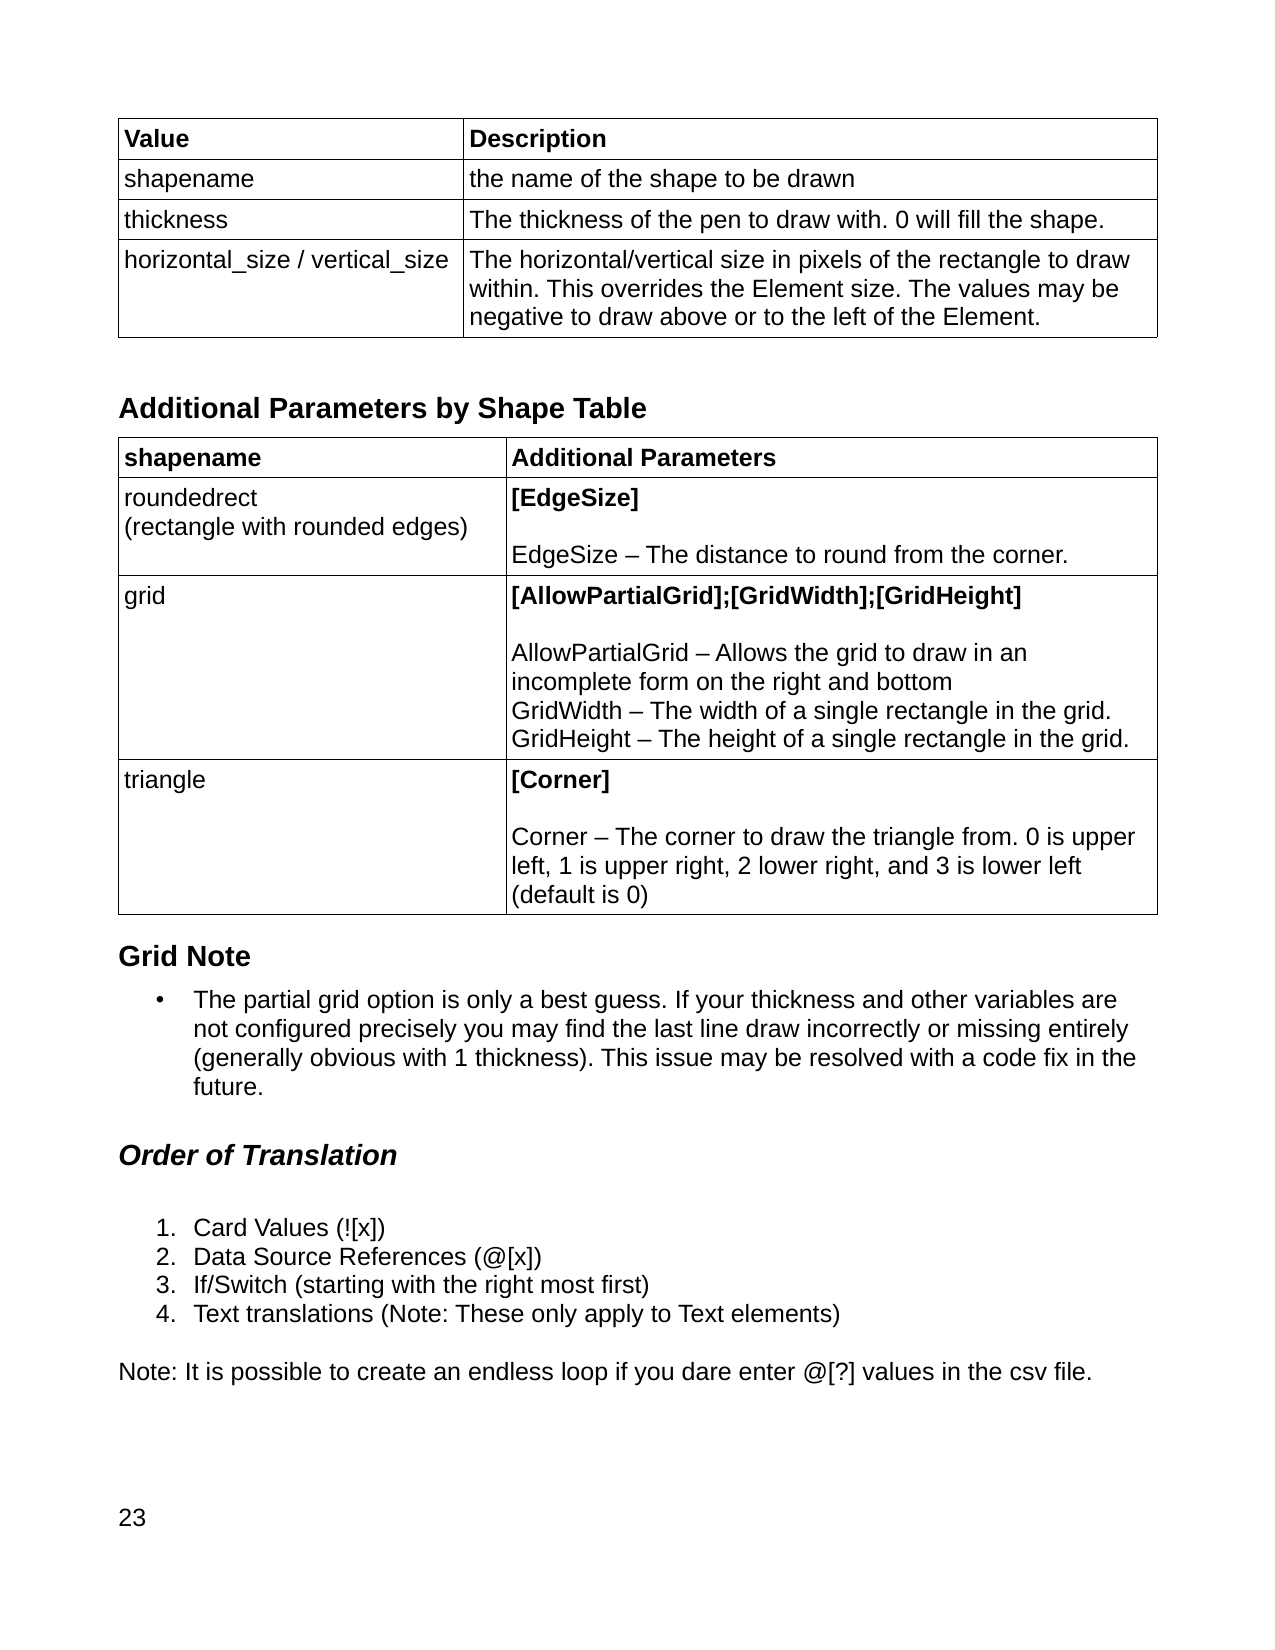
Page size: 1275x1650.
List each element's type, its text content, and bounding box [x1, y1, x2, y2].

list Data Source References (@[x]) [156, 1242, 1157, 1270]
table_header shapename [119, 438, 506, 477]
table_cell [Corner] Corner – The corner to draw the triangle from. 0 is upper left, 1 is upper right, 2 lower right, and 3 is lower left (default is 0) [507, 760, 1157, 914]
subtitle Additional Parameters by Shape Table [118, 391, 1157, 424]
table_cell The horizontal/vertical size in pixels of the rectangle to draw within. This overrides the Element size. The values may be negative to draw above or to the left of the Element. [464, 240, 1157, 337]
table_cell The thickness of the pen to draw with. 0 will fill the shape. [464, 200, 1157, 239]
table_cell [EdgeSize] EdgeSize – The distance to round from the corner. [507, 478, 1157, 575]
table_cell triangle [119, 760, 506, 914]
table_cell thickness [119, 200, 463, 239]
list Card Values (![x]) [156, 1213, 1157, 1242]
table_cell roundedrect (rectangle with rounded edges) [119, 478, 506, 575]
text Note: It is possible to create an endless loop if you dare enter @[?] values in the csv file. [118, 1357, 1157, 1385]
table_cell grid [119, 576, 506, 759]
table_header Additional Parameters [507, 438, 1157, 477]
subtitle Order of Translation [118, 1138, 1157, 1172]
table_cell [AllowPartialGrid];[GridWidth];[GridHeight] AllowPartialGrid – Allows the grid to draw in an incomplete form on the right and bottom GridWidth – The width of a single rectangle in the grid. GridHeight – The height of a single rectangle in the grid. [507, 576, 1157, 759]
table_header Value [119, 119, 463, 158]
table_header Description [464, 119, 1157, 158]
subtitle Grid Note [118, 939, 1157, 973]
list Text translations (Note: These only apply to Text elements) [156, 1299, 1157, 1328]
table_cell shapename [119, 160, 463, 199]
table_cell the name of the shape to be drawn [464, 160, 1157, 199]
table_cell horizontal_size / vertical_size [119, 240, 463, 337]
list The partial grid option is only a best guess. If your thickness and other variables are not configured precisely you may find the last line draw incorrectly or missing entirely (generally obvious with 1 thickness). This issue may be resolved with a code fix in the future. [156, 985, 1157, 1101]
list If/Switch (starting with the right most first) [156, 1270, 1157, 1299]
